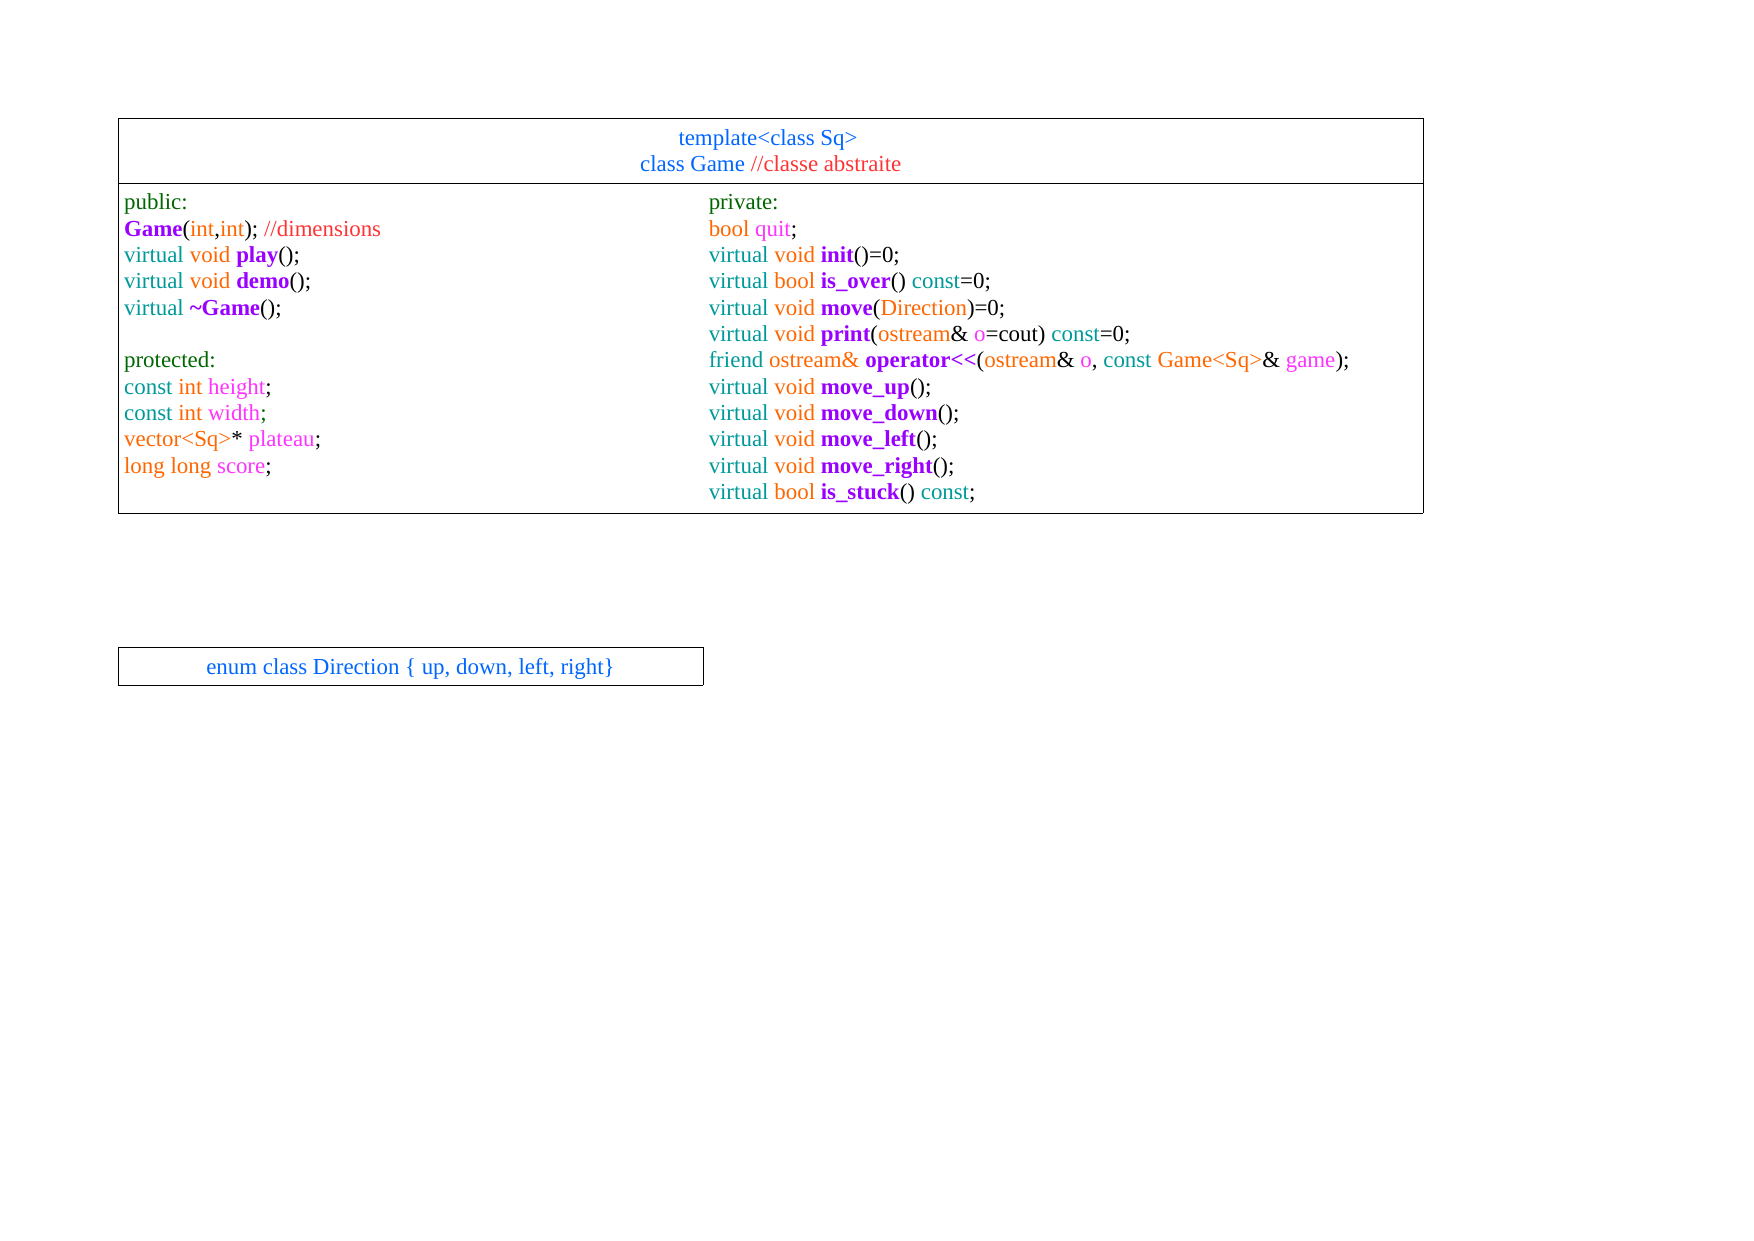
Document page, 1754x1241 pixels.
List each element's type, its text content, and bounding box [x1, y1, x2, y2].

table_cell public: Game(int,int); //dimensions virtual void play(); virtual void demo(); virtual ~Game(); protected: const int height; const int width; vector<Sq>* plateau; long long score; [119, 184, 703, 513]
table_cell private: bool quit; virtual void init()=0; virtual bool is_over() const=0; virtual void move(Direction)=0; virtual void print(ostream& o=cout) const=0; friend ostream& operator<<(ostream& o, const Game<Sq>& game); virtual void move_up(); virtual void move_down(); virtual void move_left(); virtual void move_right(); virtual bool is_stuck() const; [703, 184, 1423, 513]
table_header template<class Sq> class Game //classe abstraite [119, 119, 1423, 182]
table_header enum class Direction { up, down, left, right} [119, 648, 703, 685]
